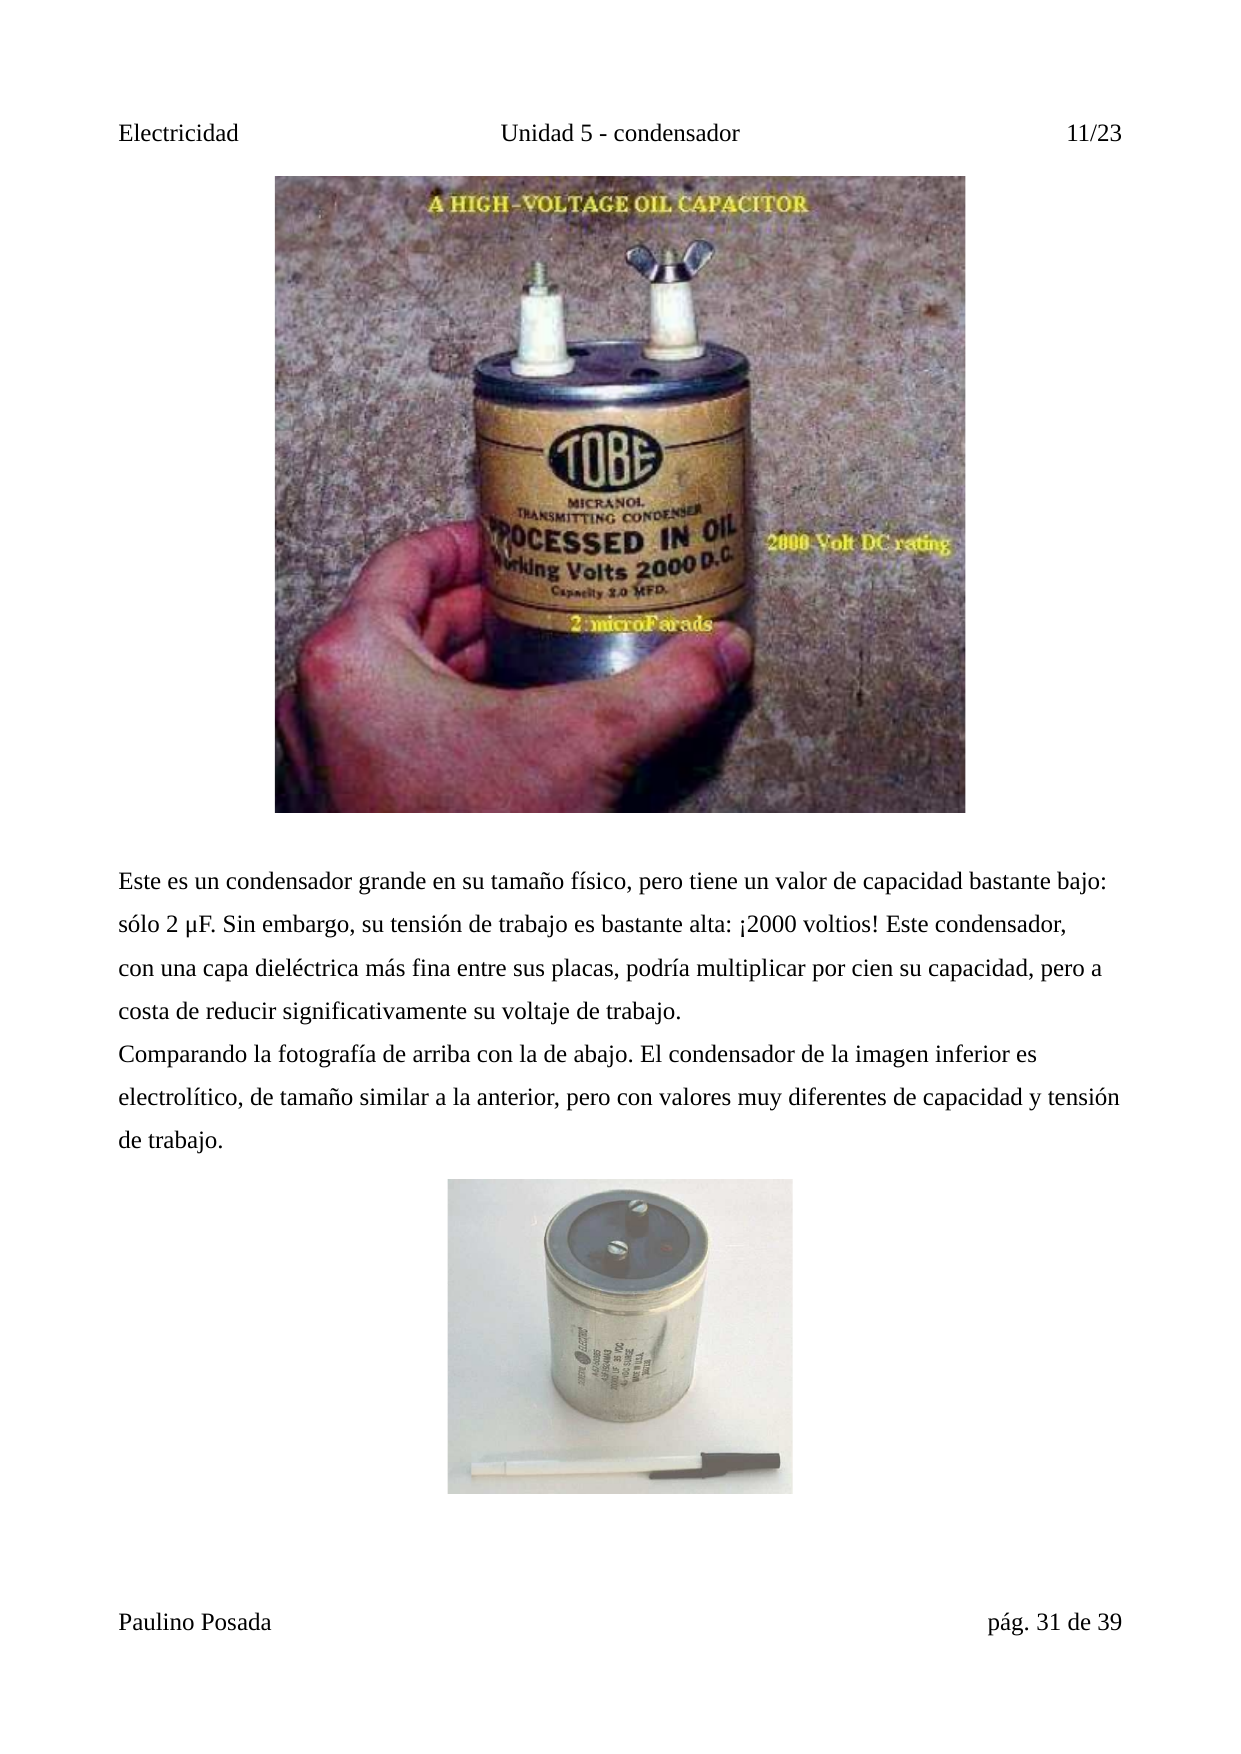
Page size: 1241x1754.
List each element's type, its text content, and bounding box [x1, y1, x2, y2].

text sólo 2 μF. Sin embargo, su tensión de trabajo es bastante alta: ¡2000 voltios! Este condensador, [118, 909, 1122, 938]
text con una capa dieléctrica más fina entre sus placas, podría multiplicar por cien su capacidad, pero a costa de reducir significativamente su voltaje de trabajo. [118, 953, 1122, 1024]
picture [447, 1179, 793, 1494]
text Este es un condensador grande en su tamaño físico, pero tiene un valor de capacidad bastante bajo: [118, 866, 1122, 895]
picture [274, 176, 966, 813]
text Comparando la fotografía de arriba con la de abajo. El condensador de la imagen inferior es electrolítico, de tamaño similar a la anterior, pero con valores muy diferentes de capacidad y tensión de trabajo. [118, 1039, 1122, 1154]
